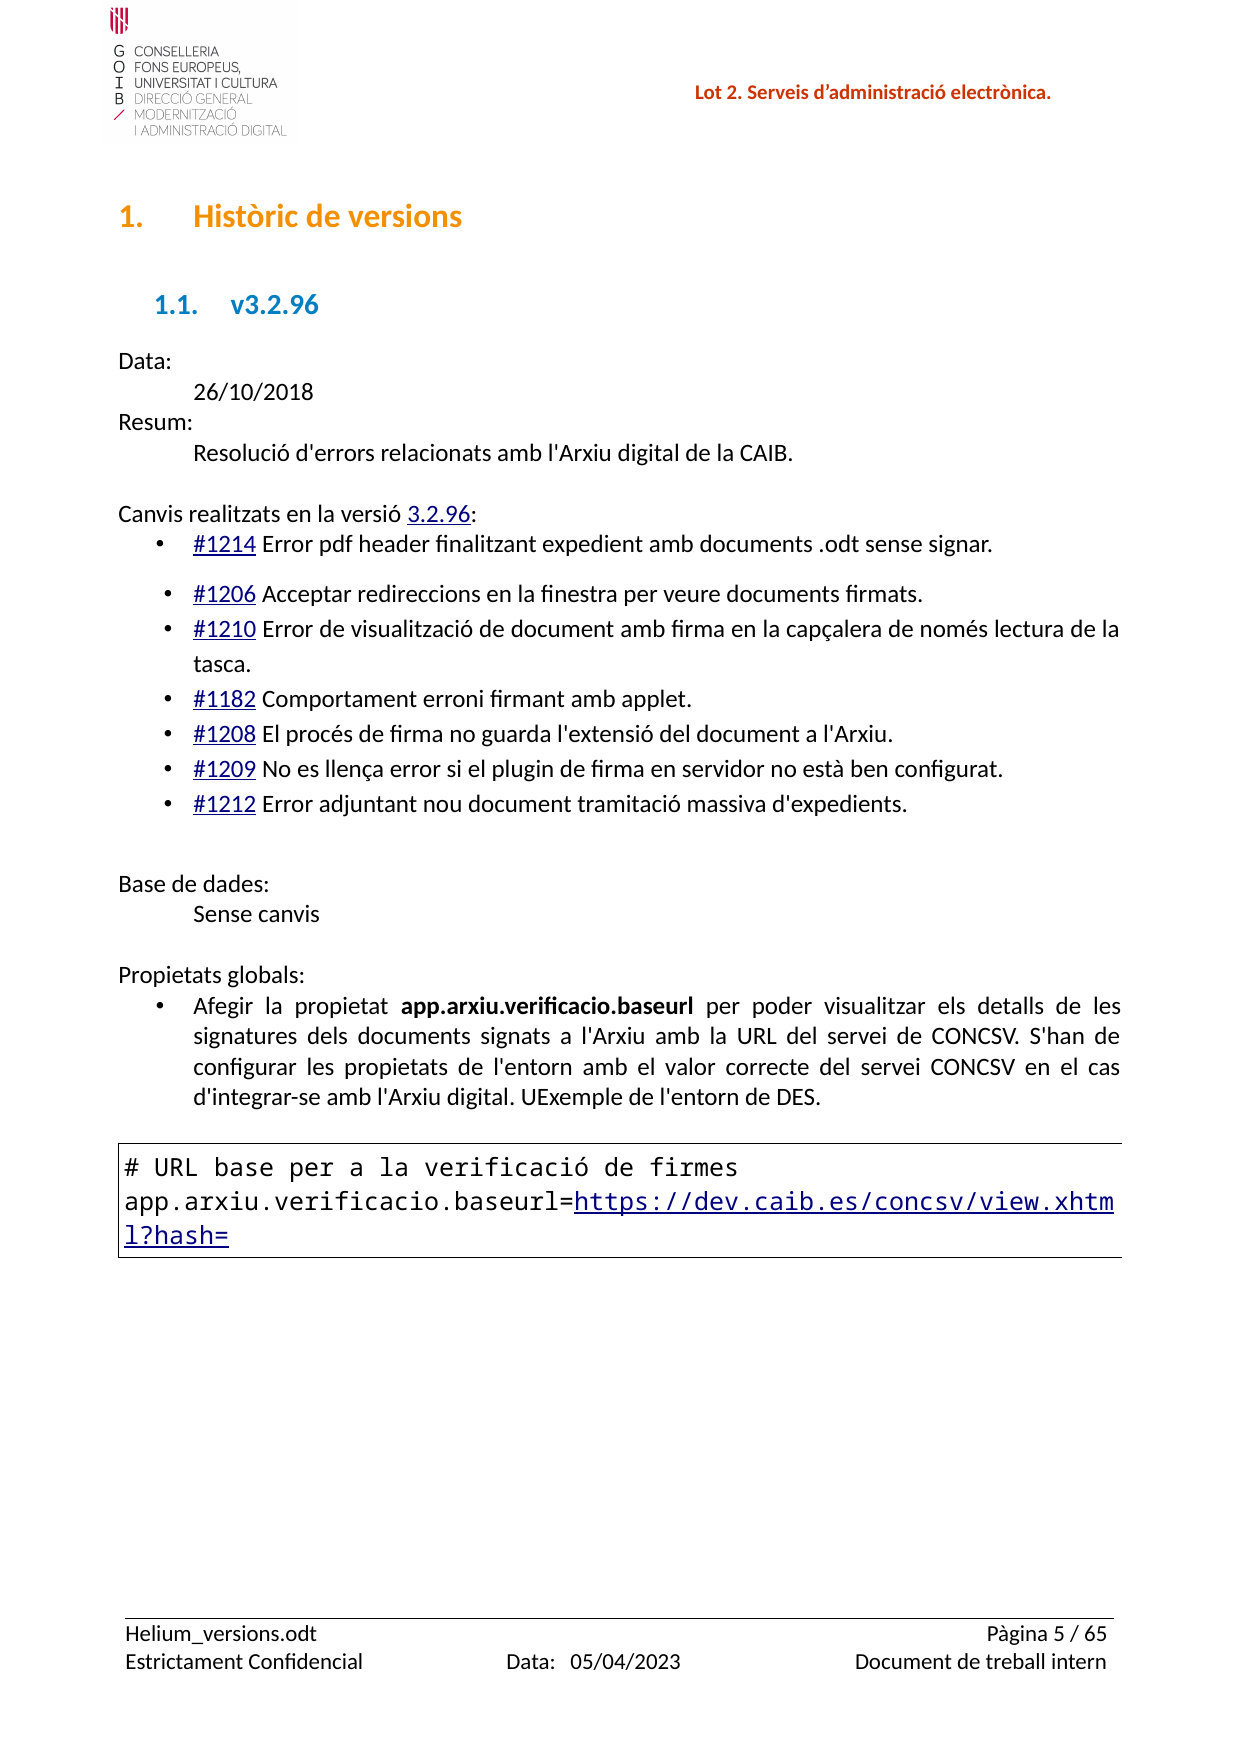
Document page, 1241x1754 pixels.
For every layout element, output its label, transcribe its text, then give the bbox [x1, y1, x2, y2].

table_header # URL base per a la verificació de firmes app.arxiu.verificacio.baseurl=https://dev.caib.es/concsv/view.xhtml?hash= [119, 1144, 1122, 1257]
text Resolució d'errors relacionats amb l'Arxiu digital de la CAIB. [118, 437, 1122, 467]
text Data: [118, 345, 1122, 376]
list Afegir la propietat app.arxiu.verificacio.baseurl per poder visualitzar els detalls de les signatures dels documents signats a l'Arxiu amb la URL del servei de CONCSV. S'han de configurar les propietats de l'entorn amb el valor correcte del servei CONCSV en el cas d'integrar-se amb l'Arxiu digital. UExemple de l'entorn de DES. [156, 990, 1122, 1112]
subtitle v3.2.96 [153, 286, 1122, 321]
list #1182 Comportament erroni firmant amb applet. [164, 683, 1122, 713]
text Base de dades: [118, 868, 1122, 898]
list #1210 Error de visualització de document amb firma en la capçalera de només lectura de la tasca. [164, 613, 1122, 678]
text Propietats globals: [118, 959, 1122, 990]
picture [100, 0, 297, 144]
list #1206 Acceptar redireccions en la finestra per veure documents firmats. [164, 578, 1122, 608]
list #1209 No es llença error si el plugin de firma en servidor no està ben configurat. [164, 753, 1122, 783]
list #1214 Error pdf header finalitzant expedient amb documents .odt sense signar. [156, 528, 1122, 559]
text Resum: [118, 406, 1122, 437]
list #1208 El procés de firma no guarda l'extensió del document a l'Arxiu. [164, 718, 1122, 748]
text Canvis realitzats en la versió 3.2.96: [118, 498, 1122, 528]
subtitle Històric de versions [118, 195, 1122, 236]
text Sense canvis [118, 898, 1122, 929]
list #1212 Error adjuntant nou document tramitació massiva d'expedients. [164, 788, 1122, 818]
text 26/10/2018 [118, 376, 1122, 406]
